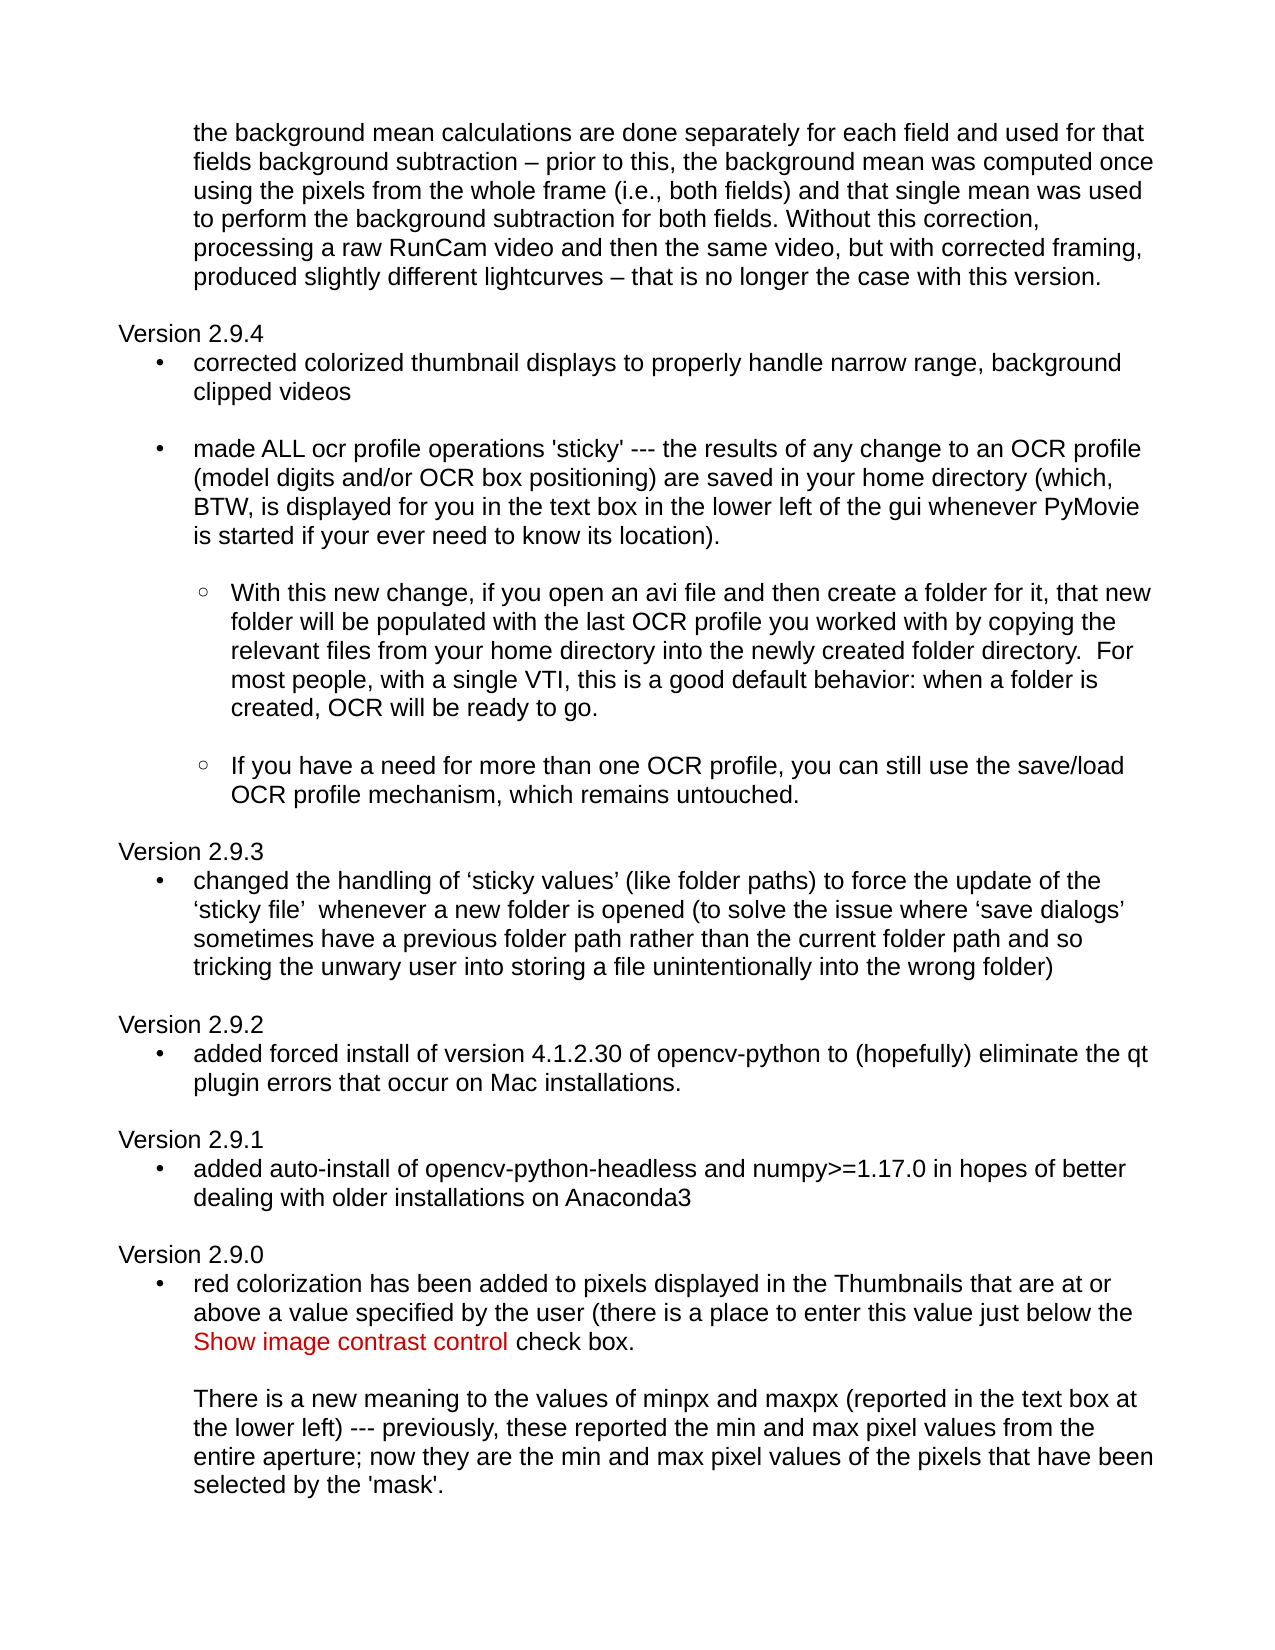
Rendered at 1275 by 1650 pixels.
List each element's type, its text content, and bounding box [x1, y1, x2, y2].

list If you have a need for more than one OCR profile, you can still use the save/load OCR profile mechanism, which remains untouched. [193, 751, 1157, 837]
text Version 2.9.3 [118, 837, 1157, 866]
text Version 2.9.4 [118, 319, 1157, 348]
list changed the handling of ‘sticky values’ (like folder paths) to force the update of the ‘sticky file’ whenever a new folder is opened (to solve the issue where ‘save dialogs’ sometimes have a previous folder path rather than the current folder path and so tricking the unwary user into storing a file unintentionally into the wrong folder) [156, 866, 1157, 981]
list made ALL ocr profile operations 'sticky' --- the results of any change to an OCR profile (model digits and/or OCR box positioning) are saved in your home directory (which, BTW, is displayed for you in the text box in the lower left of the gui whenever PyMovie is started if your ever need to know its location). [156, 434, 1157, 578]
list added forced install of version 4.1.2.30 of opencv-python to (hopefully) eliminate the qt plugin errors that occur on Mac installations. [156, 1039, 1157, 1125]
list With this new change, if you open an avi file and then create a folder for it, that new folder will be populated with the last OCR profile you worked with by copying the relevant files from your home directory into the newly created folder directory. For most people, with a single VTI, this is a good default behavior: when a folder is created, OCR will be ready to go. [193, 578, 1157, 751]
text Version 2.9.0 [118, 1240, 1157, 1269]
list the background mean calculations are done separately for each field and used for that fields background subtraction – prior to this, the background mean was computed once using the pixels from the whole frame (i.e., both fields) and that single mean was used to perform the background subtraction for both fields. Without this correction, processing a raw RunCam video and then the same video, but with corrected framing, produced slightly different lightcurves – that is no longer the case with this version. [156, 118, 1157, 291]
list red colorization has been added to pixels displayed in the Thumbnails that are at or above a value specified by the user (there is a place to enter this value just below the Show image contrast control check box. There is a new meaning to the values of minpx and maxpx (reported in the text box at the lower left) --- previously, these reported the min and max pixel values from the entire aperture; now they are the min and max pixel values of the pixels that have been selected by the 'mask'. [156, 1269, 1157, 1528]
text Version 2.9.2 [118, 1010, 1157, 1039]
list added auto-install of opencv-python-headless and numpy>=1.17.0 in hopes of better dealing with older installations on Anaconda3 [156, 1154, 1157, 1240]
list corrected colorized thumbnail displays to properly handle narrow range, background clipped videos [156, 348, 1157, 434]
text Version 2.9.1 [118, 1125, 1157, 1154]
